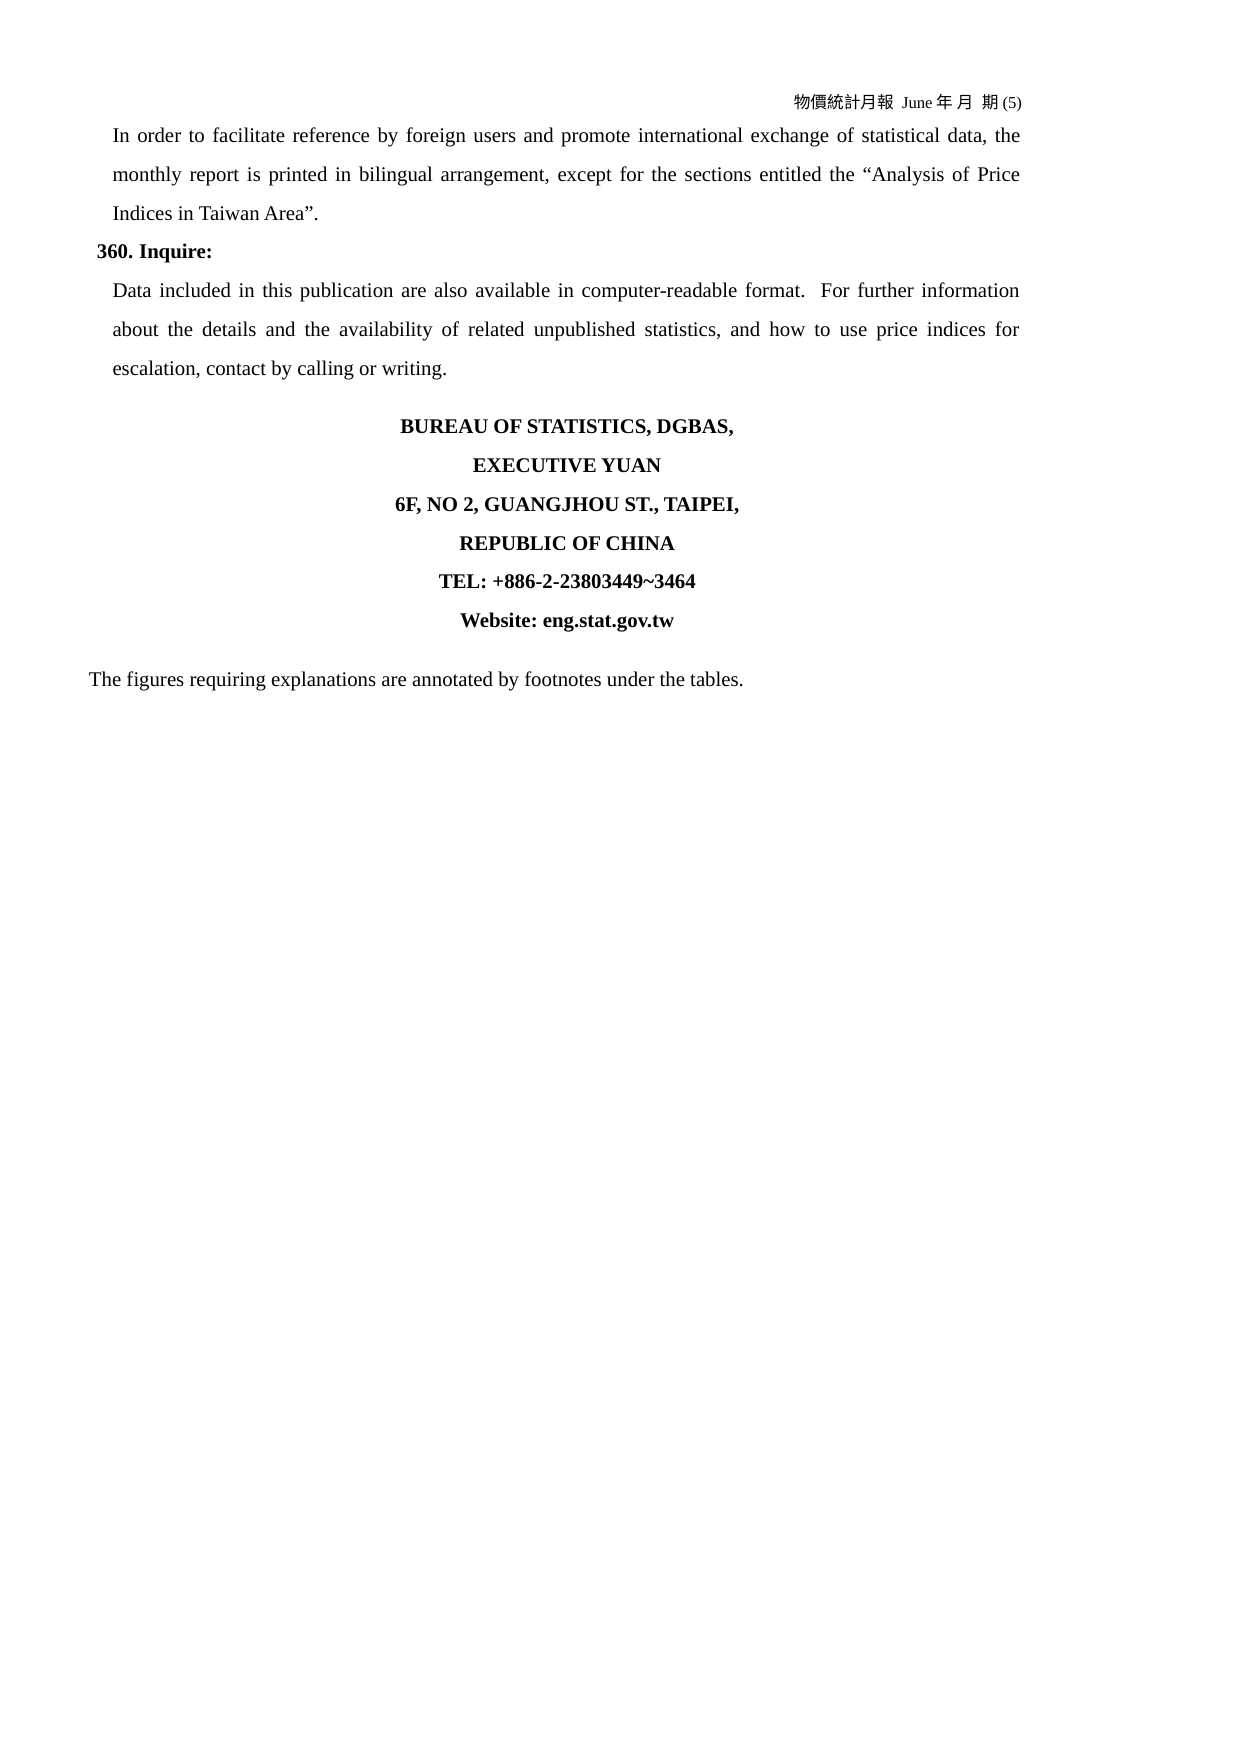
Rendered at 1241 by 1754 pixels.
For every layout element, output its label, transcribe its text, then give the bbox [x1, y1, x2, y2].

text REPUBLIC OF CHINA [112, 524, 1022, 563]
text The figures requiring explanations are annotated by footnotes under the tables. [89, 660, 1022, 698]
text TEL: +886-2-23803449~3464 [112, 563, 1022, 601]
text Data included in this publication are also available in computer-readable format. For further information about the details and the availability of related unpublished statistics, and how to use price indices for escalation, contact by calling or writing. [112, 271, 1022, 388]
text Website: eng.stat.gov.tw [112, 601, 1022, 640]
text In order to facilitate reference by foreign users and promote international exchange of statistical data, the monthly report is printed in bilingual arrangement, except for the sections entitled the “Analysis of Price Indices in Taiwan Area”. [112, 116, 1022, 232]
text EXECUTIVE YUAN [112, 446, 1022, 485]
text 6F, NO 2, GUANGJHOU ST., TAIPEI, [112, 485, 1022, 524]
text BUREAU OF STATISTICS, DGBAS, [112, 407, 1022, 446]
list Inquire: [97, 232, 1022, 271]
